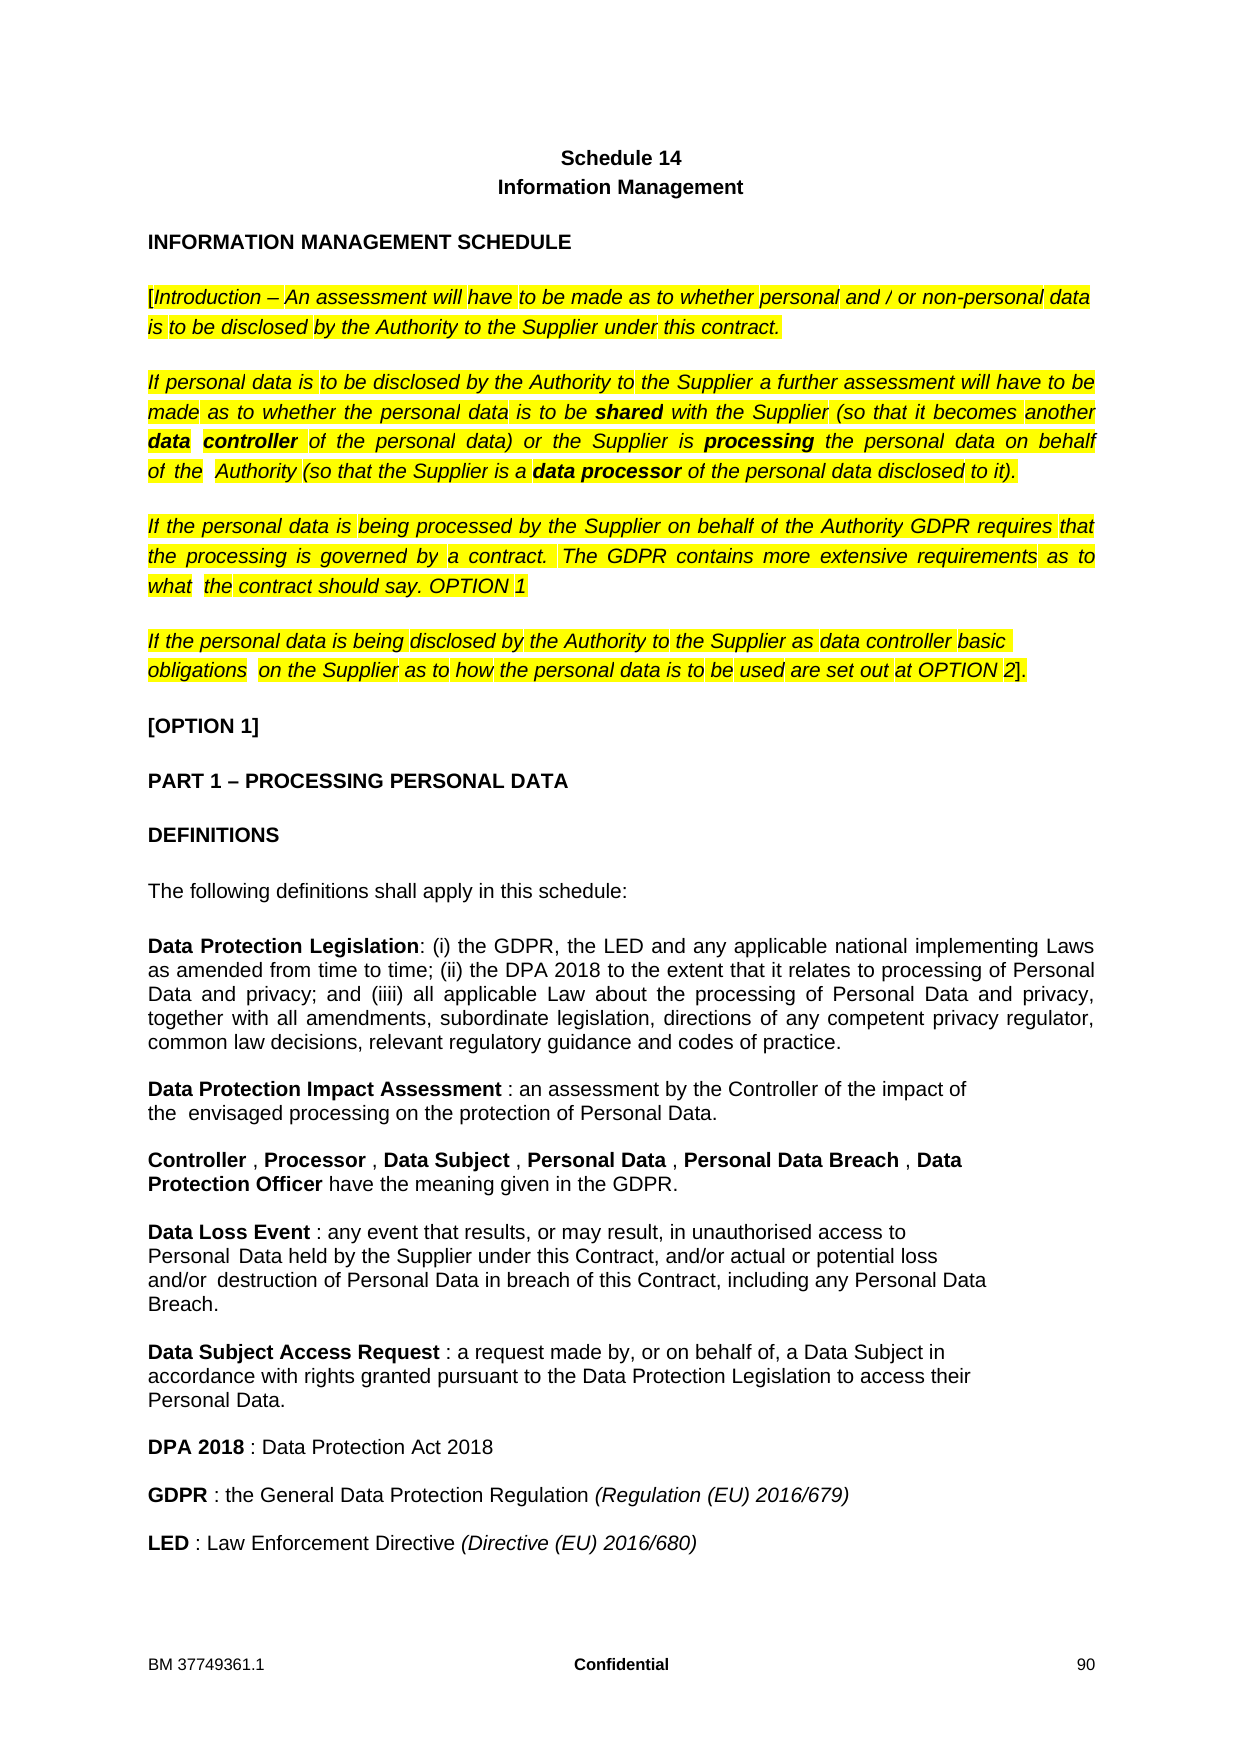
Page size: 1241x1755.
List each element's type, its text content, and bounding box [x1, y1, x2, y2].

text LED : Law Enforcement Directive (Directive (EU) 2016/680) [148, 1531, 1107, 1555]
text INFORMATION MANAGEMENT SCHEDULE [148, 230, 1107, 254]
text GDPR : the General Data Protection Regulation (Regulation (EU) 2016/679) [148, 1483, 1107, 1507]
text Controller , Processor , Data Subject , Personal Data , Personal Data Breach , Data Protection Officer have the meaning given in the GDPR. [148, 1148, 998, 1196]
subtitle Schedule 14 Information Management [498, 145, 792, 199]
text If the personal data is being processed by the Supplier on behalf of the Authority GDPR requires that the processing is governed by a contract. The GDPR contains more extensive requirements as to what the contract should say. OPTION 1 [148, 514, 1096, 597]
text [Introduction – An assessment will have to be made as to whether personal and / or non-personal data is to be disclosed by the Authority to the Supplier under this contract. [148, 285, 1094, 339]
text The following definitions shall apply in this schedule: [148, 879, 1107, 903]
text Data Subject Access Request : a request made by, or on behalf of, a Data Subject in accordance with rights granted pursuant to the Data Protection Legislation to access their Personal Data. [148, 1340, 998, 1412]
text Data Loss Event : any event that results, or may result, in unauthorised access to Personal Data held by the Supplier under this Contract, and/or actual or potential loss and/or destruction of Personal Data in breach of this Contract, including any Personal Data Breach. [148, 1220, 987, 1316]
text Data Protection Legislation: (i) the GDPR, the LED and any applicable national implementing Laws as amended from time to time; (ii) the DPA 2018 to the extent that it relates to processing of Personal Data and privacy; and (iiii) all applicable Law about the processing of Personal Data and privacy, together with all amendments, subordinate legislation, directions of any competent privacy regulator, common law decisions, relevant regulatory guidance and codes of practice. [148, 934, 1095, 1053]
text Data Protection Impact Assessment : an assessment by the Controller of the impact of the envisaged processing on the protection of Personal Data. [148, 1077, 998, 1125]
text DPA 2018 : Data Protection Act 2018 [148, 1435, 1107, 1459]
subtitle [OPTION 1] [148, 713, 1107, 737]
text If personal data is to be disclosed by the Authority to the Supplier a further assessment will have to be made as to whether the personal data is to be shared with the Supplier (so that it becomes another data controller of the personal data) or the Supplier is processing the personal data on behalf of the Authority (so that the Supplier is a data processor of the personal data disclosed to it). [148, 370, 1096, 483]
text PART 1 – PROCESSING PERSONAL DATA DEFINITIONS [148, 768, 646, 847]
text If the personal data is being disclosed by the Authority to the Supplier as data controller basic obligations on the Supplier as to how the personal data is to be used are set out at OPTION 2]. [148, 628, 1094, 682]
